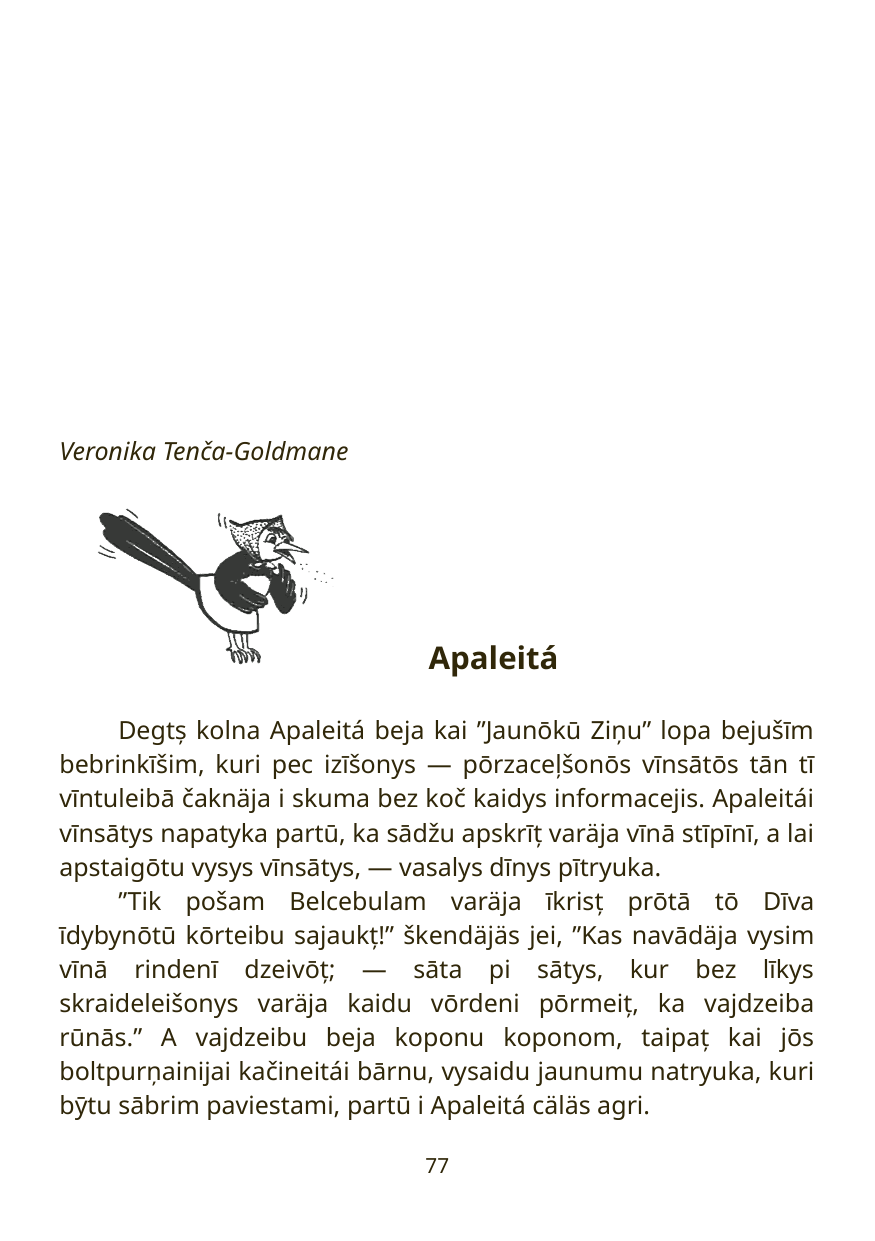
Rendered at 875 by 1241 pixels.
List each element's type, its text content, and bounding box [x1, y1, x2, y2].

text ”Tik pošam Belcebulam varäja īkrisț prōtā tō Dīva īdybynōtū kōrteibu sajaukț!” škendäjäs jei, ”Kas navādäja vysim vīnā rindenī dzeivōț; — sāta pi sātys, kur bez līkys skraideleišonys varäja kaidu vōrdeni pōrmeiț, ka vajdzeiba rūnās.” A vajdzeibu beja koponu koponom, taipaț kai jōs boltpurņainijai kačineitái bārnu, vysaidu jaunumu natryuka, kuri bȳtu sābrim paviestami, partū i Apaleitá cäläs agri. [59, 883, 815, 1122]
text Veronika Tenča-Goldmane [59, 434, 815, 468]
text Apaleitá [59, 502, 815, 679]
picture [59, 501, 335, 670]
text Degtș kolna Apaleitá beja kai ”Jaunōkū Ziņu” lopa bejušīm bebrinkīšim, kuri pec izīšonys — pōrzaceļšonōs vīnsātōs tān tī vīntuleibā čaknäja i skuma bez koč kaidys informacejis. Apaleitái vīnsātys napatyka partū, ka sādžu apskrīț varäja vīnā stīpīnī, a lai apstaigōtu vysys vīnsātys, — vasalys dīnys pītryuka. [59, 713, 815, 883]
